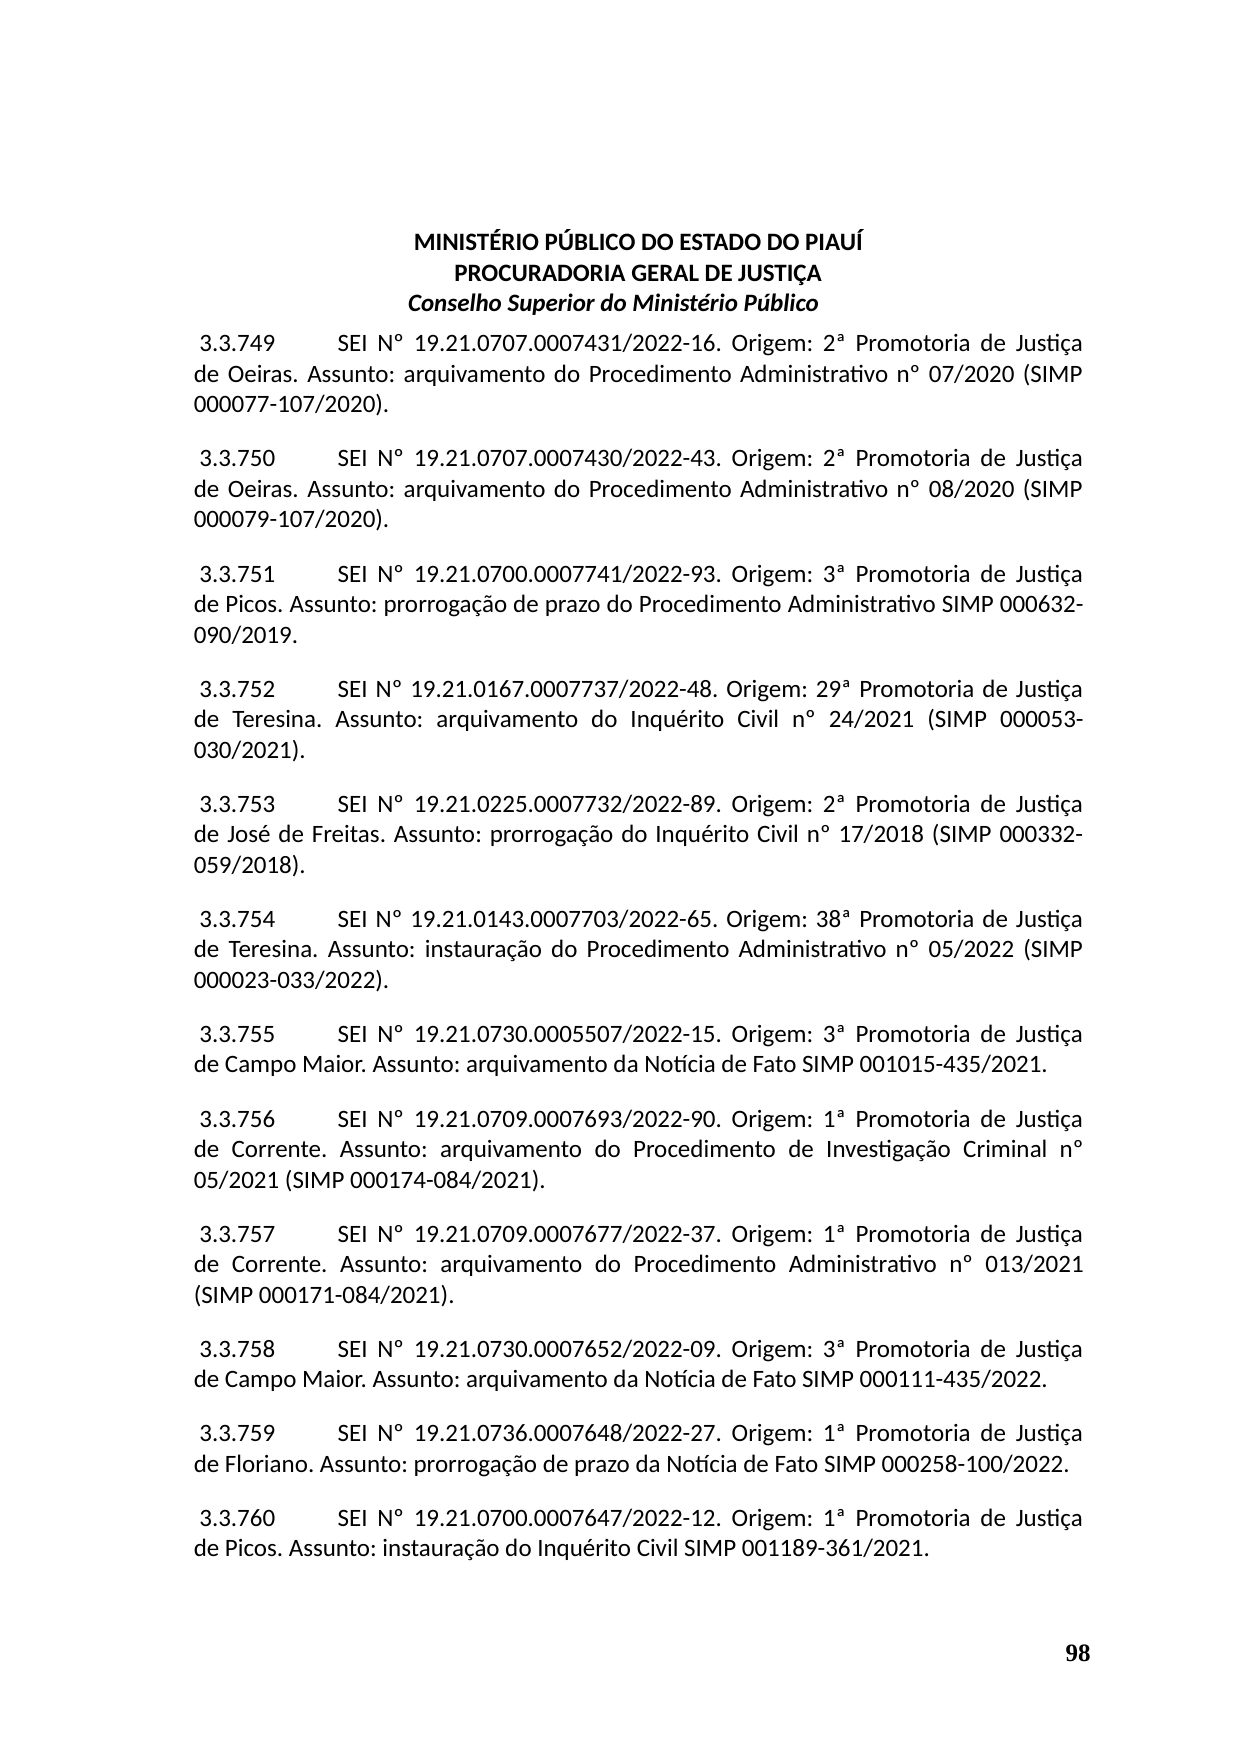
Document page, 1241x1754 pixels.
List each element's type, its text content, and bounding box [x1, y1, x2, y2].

list SEI Nº 19.21.0736.0007648/2022-27. Origem: 1ª Promotoria de Justiça de Floriano. Assunto: prorrogação de prazo da Notícia de Fato SIMP 000258-100/2022. [193, 1417, 1084, 1478]
list SEI Nº 19.21.0707.0007431/2022-16. Origem: 2ª Promotoria de Justiça de Oeiras. Assunto: arquivamento do Procedimento Administrativo nº 07/2020 (SIMP 000077-107/2020). [193, 327, 1084, 419]
list SEI Nº 19.21.0730.0005507/2022-15. Origem: 3ª Promotoria de Justiça de Campo Maior. Assunto: arquivamento da Notícia de Fato SIMP 001015-435/2021. [193, 1018, 1084, 1079]
list SEI Nº 19.21.0700.0007741/2022-93. Origem: 3ª Promotoria de Justiça de Picos. Assunto: prorrogação de prazo do Procedimento Administrativo SIMP 000632-090/2019. [193, 558, 1084, 649]
list SEI Nº 19.21.0709.0007693/2022-90. Origem: 1ª Promotoria de Justiça de Corrente. Assunto: arquivamento do Procedimento de Investigação Criminal nº 05/2021 (SIMP 000174-084/2021). [193, 1103, 1084, 1194]
list SEI Nº 19.21.0730.0007652/2022-09. Origem: 3ª Promotoria de Justiça de Campo Maior. Assunto: arquivamento da Notícia de Fato SIMP 000111-435/2022. [193, 1333, 1084, 1394]
list SEI Nº 19.21.0709.0007677/2022-37. Origem: 1ª Promotoria de Justiça de Corrente. Assunto: arquivamento do Procedimento Administrativo nº 013/2021 (SIMP 000171-084/2021). [193, 1218, 1084, 1309]
list SEI Nº 19.21.0700.0007647/2022-12. Origem: 1ª Promotoria de Justiça de Picos. Assunto: instauração do Inquérito Civil SIMP 001189-361/2021. [193, 1502, 1084, 1563]
list SEI Nº 19.21.0167.0007737/2022-48. Origem: 29ª Promotoria de Justiça de Teresina. Assunto: arquivamento do Inquérito Civil nº 24/2021 (SIMP 000053-030/2021). [193, 673, 1084, 764]
list SEI Nº 19.21.0707.0007430/2022-43. Origem: 2ª Promotoria de Justiça de Oeiras. Assunto: arquivamento do Procedimento Administrativo nº 08/2020 (SIMP 000079-107/2020). [193, 443, 1084, 534]
list SEI Nº 19.21.0143.0007703/2022-65. Origem: 38ª Promotoria de Justiça de Teresina. Assunto: instauração do Procedimento Administrativo nº 05/2022 (SIMP 000023-033/2022). [193, 903, 1084, 994]
list SEI Nº 19.21.0225.0007732/2022-89. Origem: 2ª Promotoria de Justiça de José de Freitas. Assunto: prorrogação do Inquérito Civil nº 17/2018 (SIMP 000332-059/2018). [193, 788, 1084, 879]
